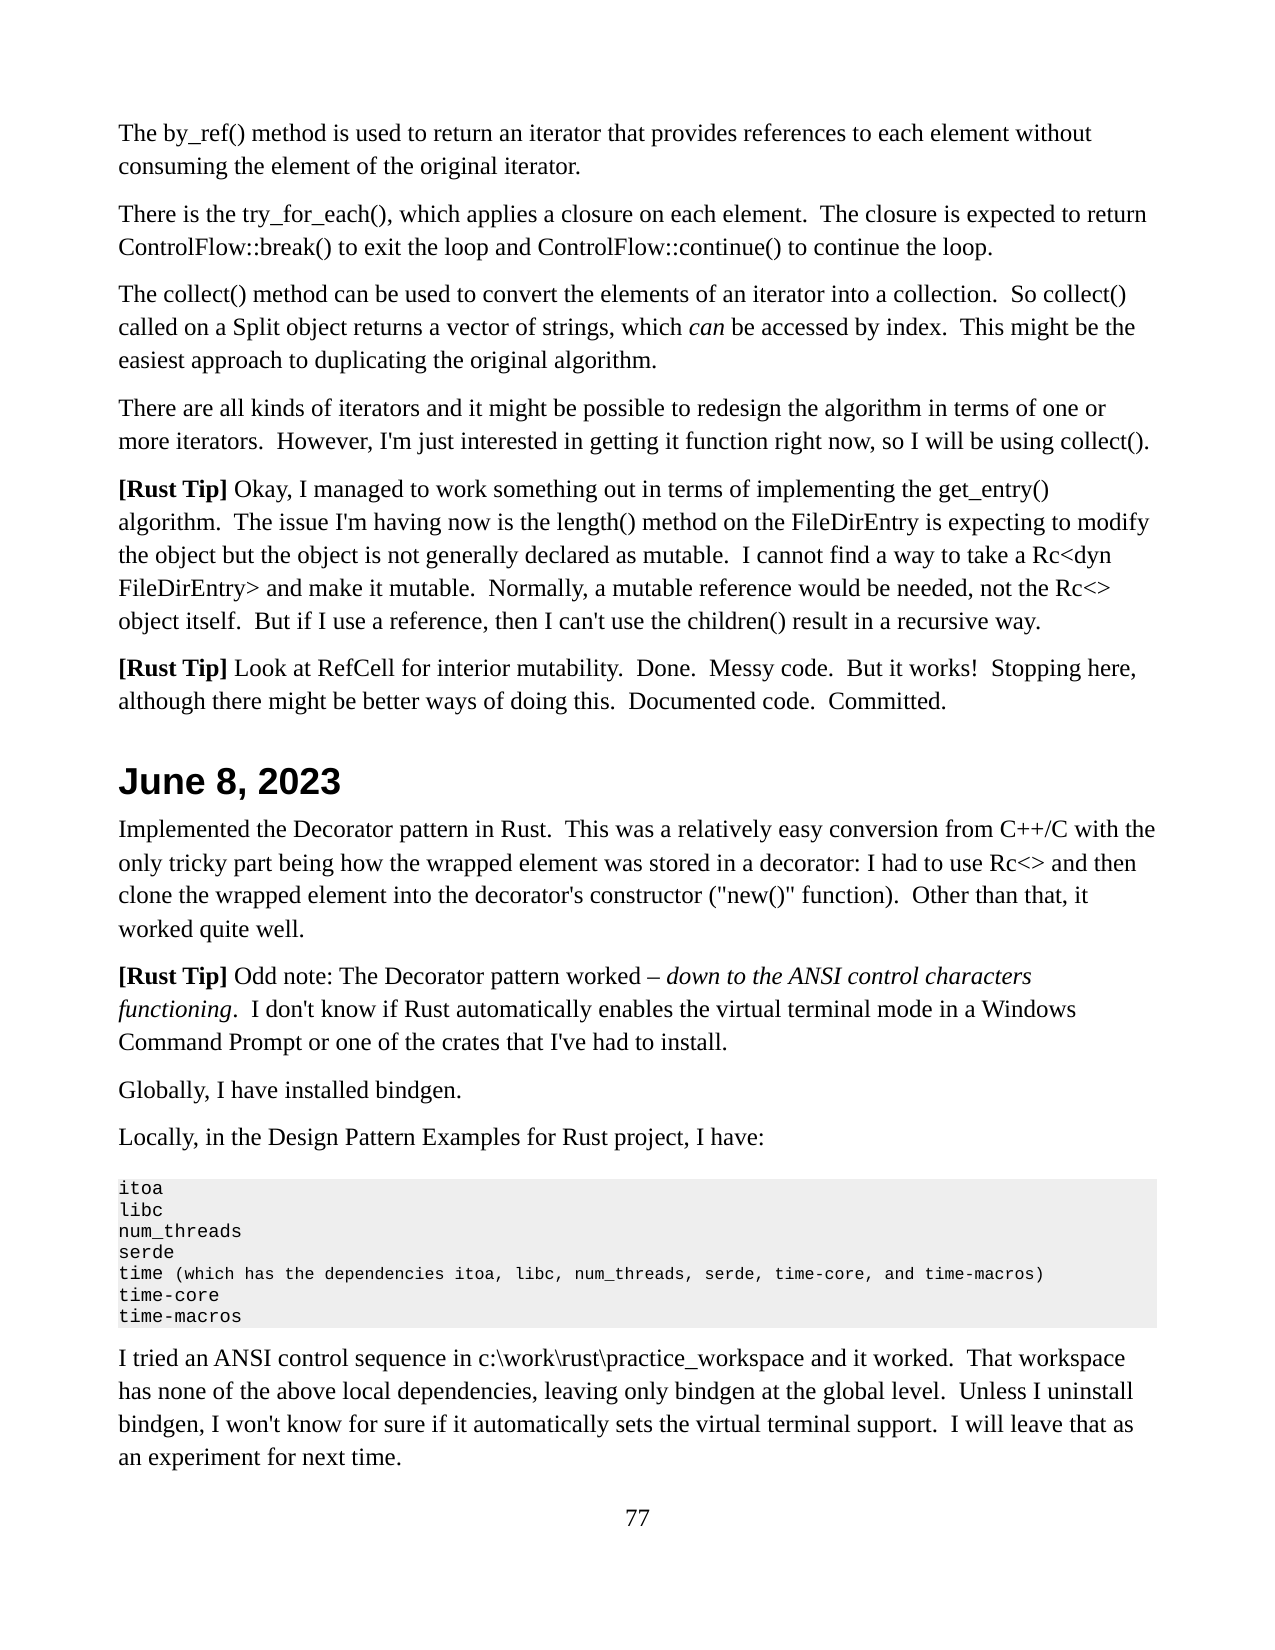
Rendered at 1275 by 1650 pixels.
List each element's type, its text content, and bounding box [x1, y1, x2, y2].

text [Rust Tip] Look at RefCell for interior mutability. Done. Messy code. But it works! Stopping here, although there might be better ways of doing this. Documented code. Committed. [118, 653, 1157, 715]
text Implemented the Decorator pattern in Rust. This was a relatively easy conversion from C++/C with the only tricky part being how the wrapped element was stored in a decorator: I had to use Rc<> and then clone the wrapped element into the decorator's constructor ("new()" function). Other than that, it worked quite well. [118, 814, 1157, 942]
text I tried an ANSI control sequence in c:\work\rust\practice_workspace and it worked. That workspace has none of the above local dependencies, leaving only bindgen at the global level. Unless I uninstall bindgen, I won't know for sure if it automatically sets the virtual terminal support. I will leave that as an experiment for next time. [118, 1343, 1157, 1471]
text There are all kinds of iterators and it might be possible to redesign the algorithm in terms of one or more iterators. However, I'm just interested in getting it function right now, so I will be using collect(). [118, 393, 1157, 455]
text serde [118, 1243, 1157, 1264]
text itoa [118, 1179, 1157, 1200]
text The collect() method can be used to convert the elements of an iterator into a collection. So collect() called on a Split object returns a vector of strings, which can be accessed by index. This might be the easiest approach to duplicating the original algorithm. [118, 279, 1157, 374]
text num_threads [118, 1222, 1157, 1243]
text There is the try_for_each(), which applies a closure on each element. The closure is expected to return ControlFlow::break() to exit the loop and ControlFlow::continue() to continue the loop. [118, 199, 1157, 261]
text [Rust Tip] Okay, I managed to work something out in terms of implementing the get_entry() algorithm. The issue I'm having now is the length() method on the FileDirEntry is expecting to modify the object but the object is not generally declared as mutable. I cannot find a way to take a Rc<dyn FileDirEntry> and make it mutable. Normally, a mutable reference would be needed, not the Rc<> object itself. But if I use a reference, then I can't use the children() result in a recursive way. [118, 474, 1157, 634]
text time-core [118, 1285, 1157, 1307]
text The by_ref() method is used to return an iterator that provides references to each element without consuming the element of the original iterator. [118, 118, 1157, 180]
text Globally, I have installed bindgen. [118, 1075, 1157, 1104]
text Locally, in the Design Pattern Examples for Rust project, I have: [118, 1122, 1157, 1151]
text time-macros [118, 1307, 1157, 1328]
text time (which has the dependencies itoa, libc, num_threads, serde, time-core, and time-macros) [118, 1264, 1157, 1285]
subtitle June 8, 2023 [118, 759, 1157, 802]
text [Rust Tip] Odd note: The Decorator pattern worked – down to the ANSI control characters functioning. I don't know if Rust automatically enables the virtual terminal mode in a Windows Command Prompt or one of the crates that I've had to install. [118, 961, 1157, 1056]
text libc [118, 1200, 1157, 1222]
